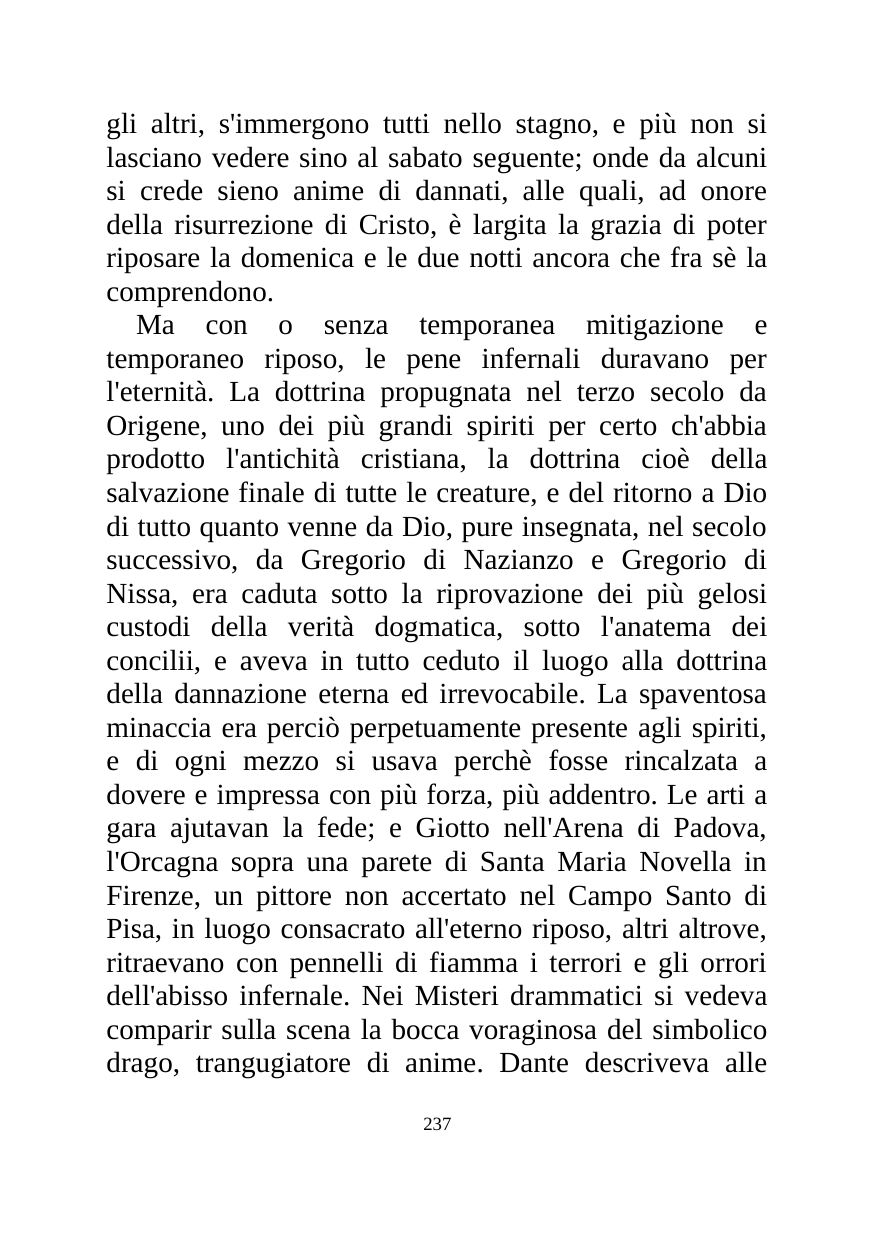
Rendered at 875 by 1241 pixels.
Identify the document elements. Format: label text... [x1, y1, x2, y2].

text Ma con o senza temporanea mitigazione e temporaneo riposo, le pene infernali duravano per l'eternità. La dottrina propugnata nel terzo secolo da Origene, uno dei più grandi spiriti per certo ch'abbia prodotto l'antichità cristiana, la dottrina cioè della salvazione finale di tutte le creature, e del ritorno a Dio di tutto quanto venne da Dio, pure insegnata, nel secolo successivo, da Gregorio di Nazianzo e Gregorio di Nissa, era caduta sotto la riprovazione dei più gelosi custodi della verità dogmatica, sotto l'anatema dei concilii, e aveva in tutto ceduto il luogo alla dottrina della dannazione eterna ed irrevocabile. La spaventosa minaccia era perciò perpetuamente presente agli spiriti, e di ogni mezzo si usava perchè fosse rincalzata a dovere e impressa con più forza, più addentro. Le arti a gara ajutavan la fede; e Giotto nell'Arena di Padova, l'Orcagna sopra una parete di Santa Maria Novella in Firenze, un pittore non accertato nel Campo Santo di Pisa, in luogo consacrato all'eterno riposo, altri altrove, ritraevano con pennelli di fiamma i terrori e gli orrori dell'abisso infernale. Nei Misteri drammatici si vedeva comparir sulla scena la bocca voraginosa del simbolico drago, trangugiatore di anime. Dante descriveva alle [106, 307, 768, 1079]
text gli altri, s'immergono tutti nello stagno, e più non si lasciano vedere sino al sabato seguente; onde da alcuni si crede sieno anime di dannati, alle quali, ad onore della risurrezione di Cristo, è largita la grazia di poter riposare la domenica e le due notti ancora che fra sè la comprendono. [106, 106, 768, 307]
